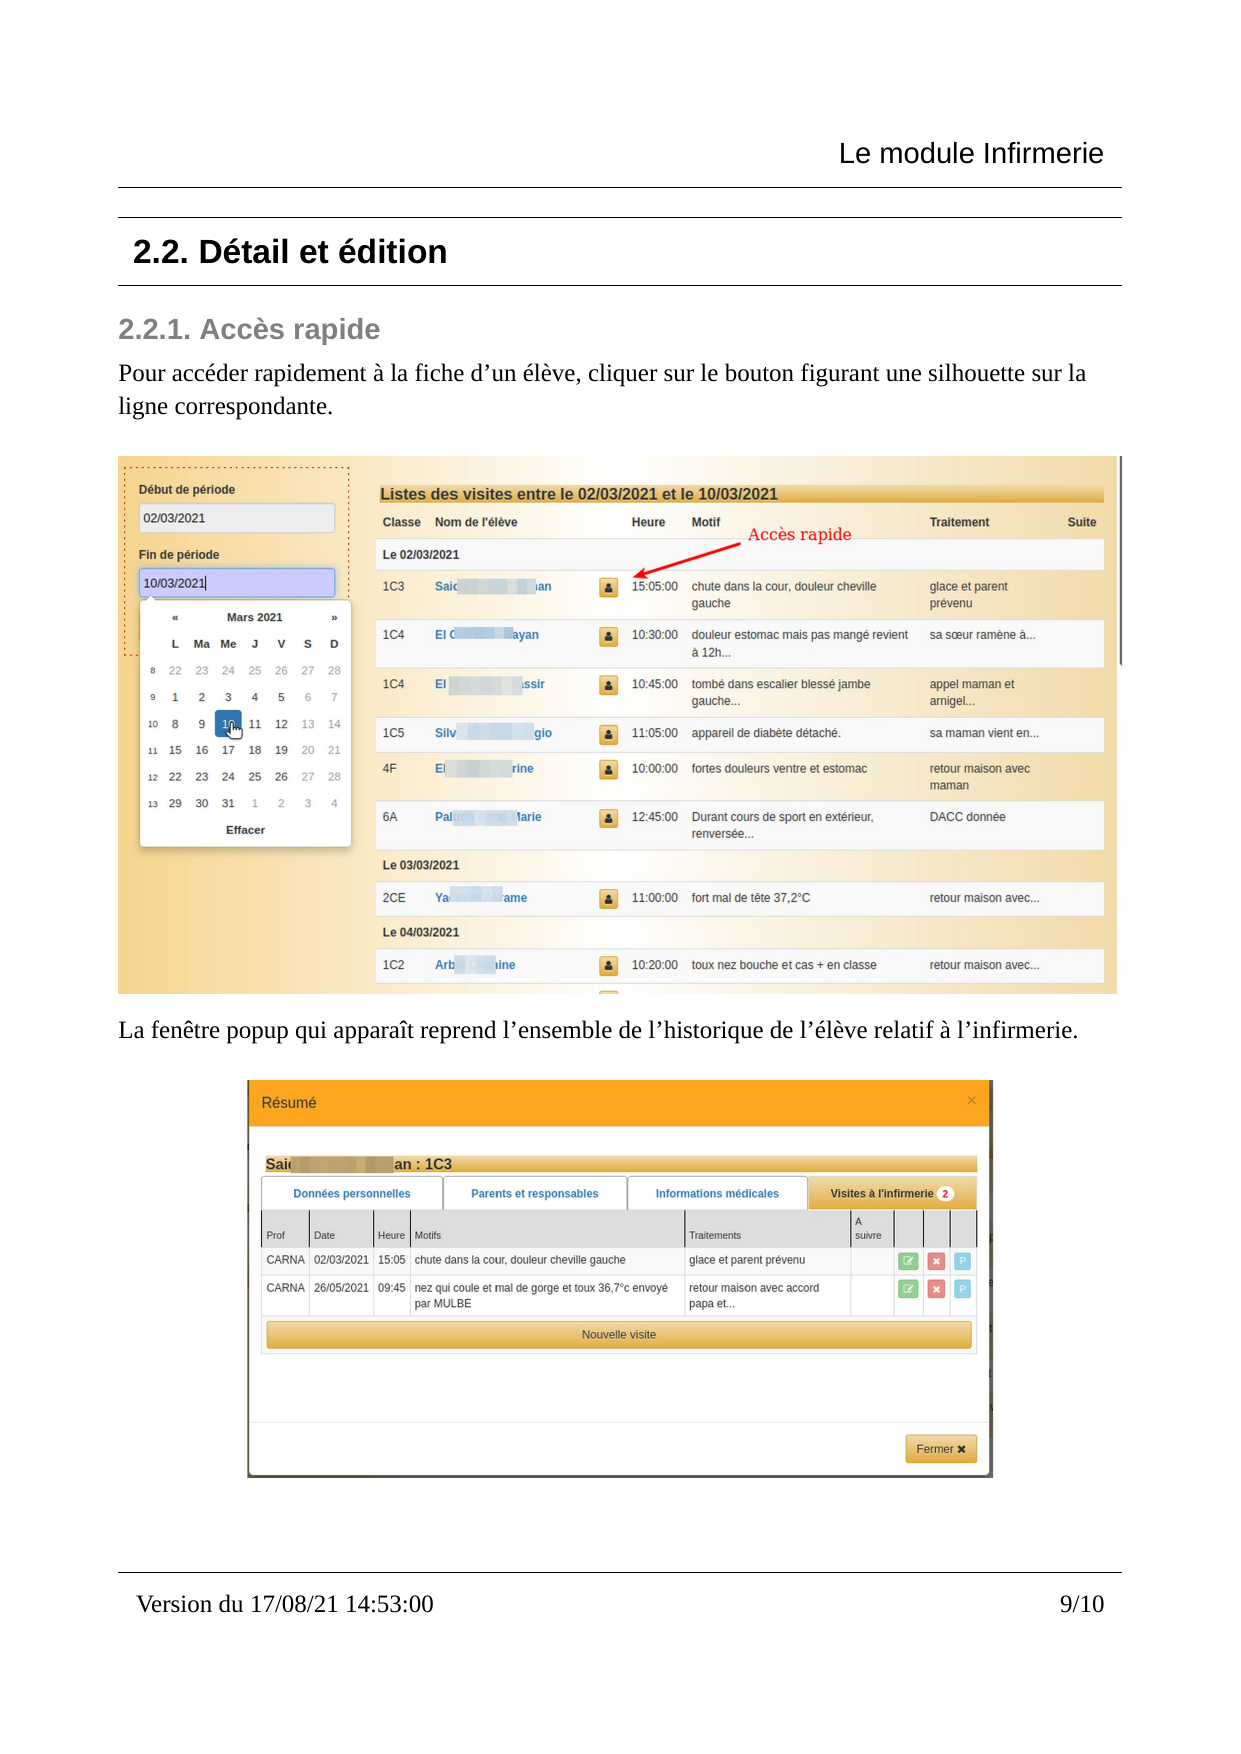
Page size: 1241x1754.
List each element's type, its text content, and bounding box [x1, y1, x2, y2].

subtitle Accès rapide [118, 312, 1122, 346]
picture [247, 1080, 994, 1478]
text [118, 439, 1122, 456]
text Pour accéder rapidement à la fiche d’un élève, cliquer sur le bouton figurant une silhouette sur la ligne correspondante. [118, 358, 1122, 420]
subtitle Détail et édition [118, 218, 1122, 285]
picture [118, 456, 1123, 994]
text La fenêtre popup qui apparaît reprend l’ensemble de l’historique de l’élève relatif à l’infirmerie. [118, 994, 1122, 1044]
